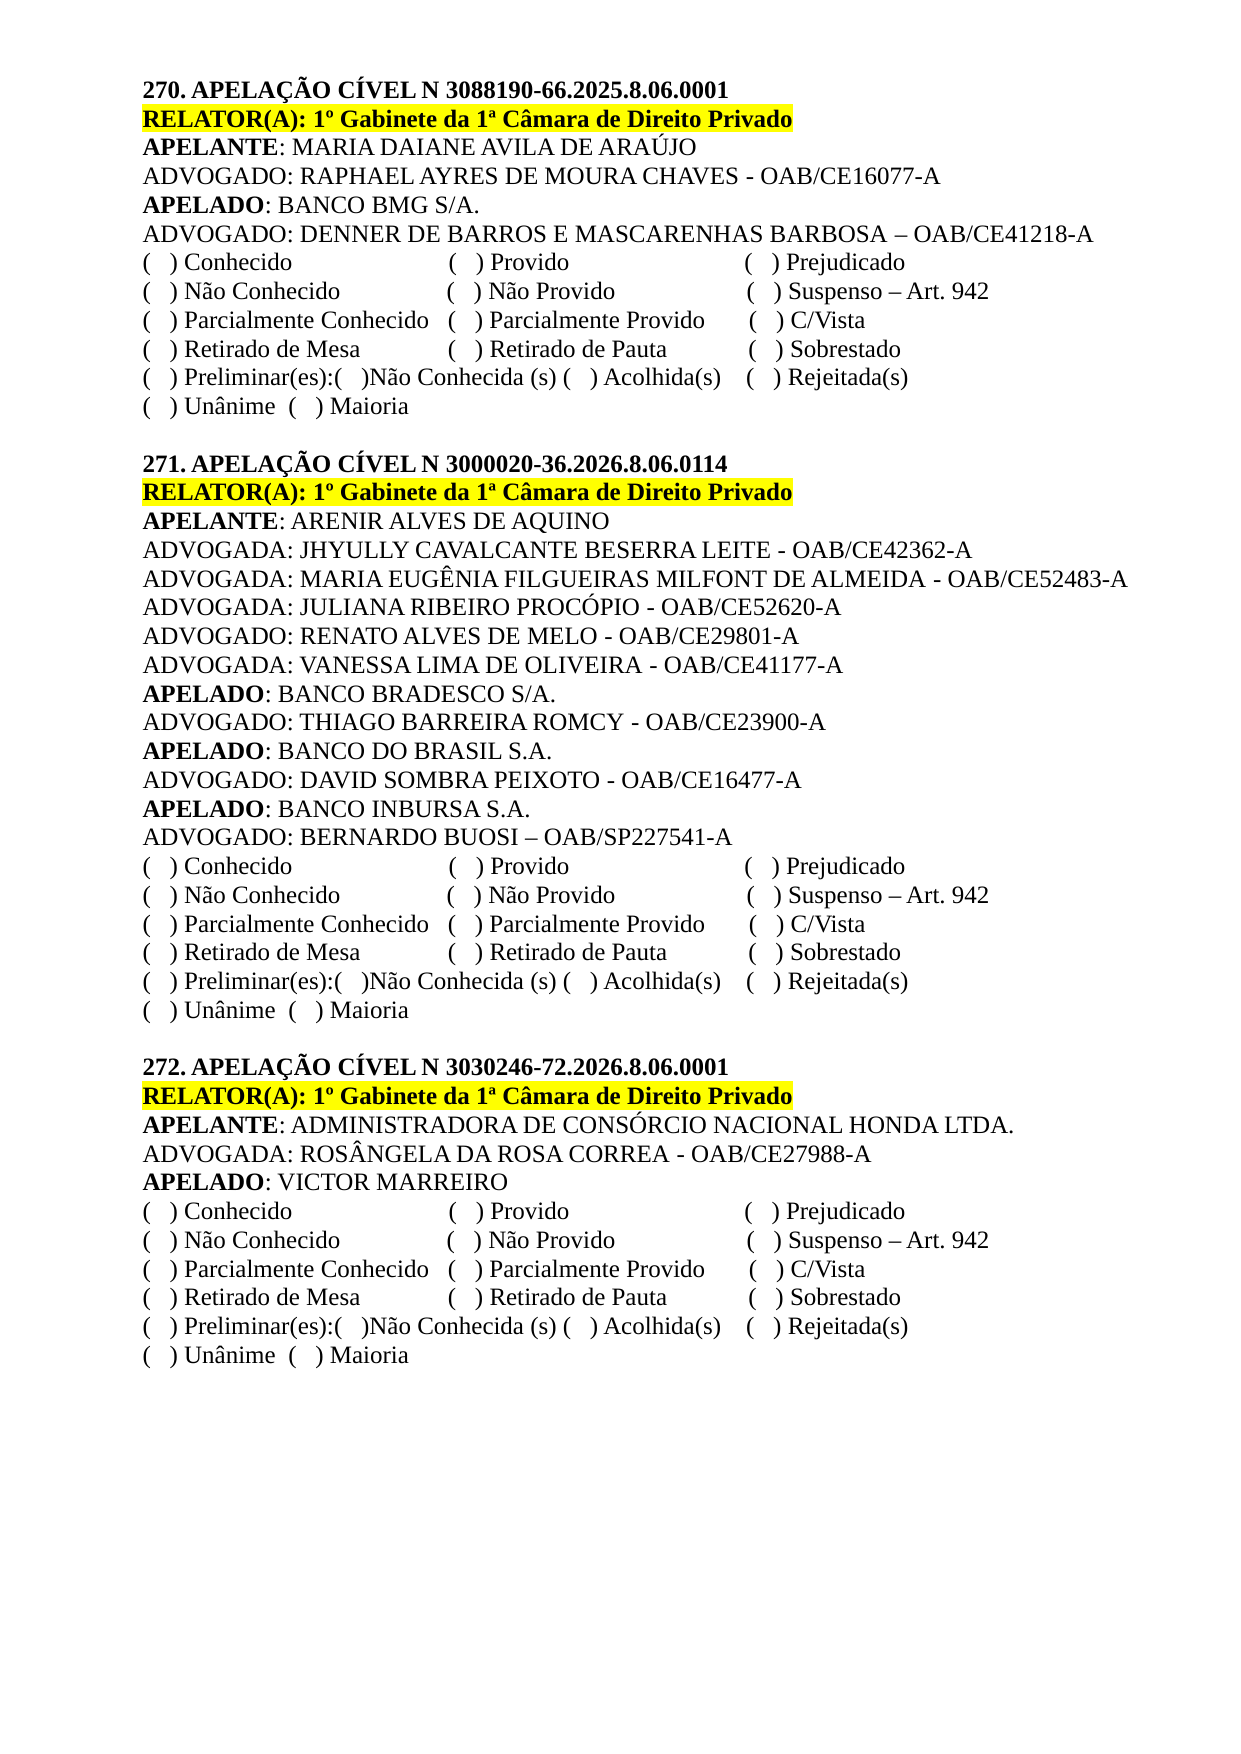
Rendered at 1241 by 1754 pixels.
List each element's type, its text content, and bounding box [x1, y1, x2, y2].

text ( ) Conhecido ( ) Provido ( ) Prejudicado [142, 851, 1141, 880]
text ( ) Não Conhecido ( ) Não Provido ( ) Suspenso – Art. 942 [142, 880, 1158, 909]
text ( ) Preliminar(es):( )Não Conhecida (s) ( ) Acolhida(s) ( ) Rejeitada(s) [142, 362, 1158, 391]
text ( ) Parcialmente Conhecido ( ) Parcialmente Provido ( ) C/Vista [142, 909, 1158, 937]
text ( ) Não Conhecido ( ) Não Provido ( ) Suspenso – Art. 942 [142, 1225, 1158, 1254]
text ( ) Unânime ( ) Maioria 272. APELAÇÃO CÍVEL N 3030246-72.2026.8.06.0001 RELATOR(A): 1º Gabinete da 1ª Câmara de Direito Privado APELANTE: ADMINISTRADORA DE CONSÓRCIO NACIONAL HONDA LTDA. ADVOGADA: ROSÂNGELA DA ROSA CORREA - OAB/CE27988-A APELADO: VICTOR MARREIRO [142, 995, 1141, 1196]
text ( ) Parcialmente Conhecido ( ) Parcialmente Provido ( ) C/Vista [142, 305, 1158, 334]
text ( ) Conhecido ( ) Provido ( ) Prejudicado [142, 1196, 1141, 1225]
text ( ) Conhecido ( ) Provido ( ) Prejudicado [142, 247, 1141, 276]
text ( ) Preliminar(es):( )Não Conhecida (s) ( ) Acolhida(s) ( ) Rejeitada(s) [142, 1311, 1158, 1340]
text ( ) Unânime ( ) Maioria [142, 1340, 1141, 1426]
text ( ) Não Conhecido ( ) Não Provido ( ) Suspenso – Art. 942 [142, 276, 1158, 305]
text ( ) Preliminar(es):( )Não Conhecida (s) ( ) Acolhida(s) ( ) Rejeitada(s) [142, 966, 1158, 995]
text ( ) Retirado de Mesa ( ) Retirado de Pauta ( ) Sobrestado [142, 937, 1158, 966]
text ( ) Unânime ( ) Maioria 271. APELAÇÃO CÍVEL N 3000020-36.2026.8.06.0114 RELATOR(A): 1º Gabinete da 1ª Câmara de Direito Privado APELANTE: ARENIR ALVES DE AQUINO ADVOGADA: JHYULLY CAVALCANTE BESERRA LEITE - OAB/CE42362-A ADVOGADA: MARIA EUGÊNIA FILGUEIRAS MILFONT DE ALMEIDA - OAB/CE52483-A ADVOGADA: JULIANA RIBEIRO PROCÓPIO - OAB/CE52620-A ADVOGADO: RENATO ALVES DE MELO - OAB/CE29801-A ADVOGADA: VANESSA LIMA DE OLIVEIRA - OAB/CE41177-A APELADO: BANCO BRADESCO S/A. ADVOGADO: THIAGO BARREIRA ROMCY - OAB/CE23900-A APELADO: BANCO DO BRASIL S.A. ADVOGADO: DAVID SOMBRA PEIXOTO - OAB/CE16477-A APELADO: BANCO INBURSA S.A. ADVOGADO: BERNARDO BUOSI – OAB/SP227541-A [142, 391, 1141, 851]
text ( ) Parcialmente Conhecido ( ) Parcialmente Provido ( ) C/Vista [142, 1254, 1158, 1282]
text ( ) Retirado de Mesa ( ) Retirado de Pauta ( ) Sobrestado [142, 334, 1158, 362]
text ( ) Retirado de Mesa ( ) Retirado de Pauta ( ) Sobrestado [142, 1282, 1158, 1311]
text 270. APELAÇÃO CÍVEL N 3088190-66.2025.8.06.0001 RELATOR(A): 1º Gabinete da 1ª Câmara de Direito Privado APELANTE: MARIA DAIANE AVILA DE ARAÚJO ADVOGADO: RAPHAEL AYRES DE MOURA CHAVES - OAB/CE16077-A APELADO: BANCO BMG S/A. ADVOGADO: DENNER DE BARROS E MASCARENHAS BARBOSA – OAB/CE41218-A [142, 75, 1141, 247]
